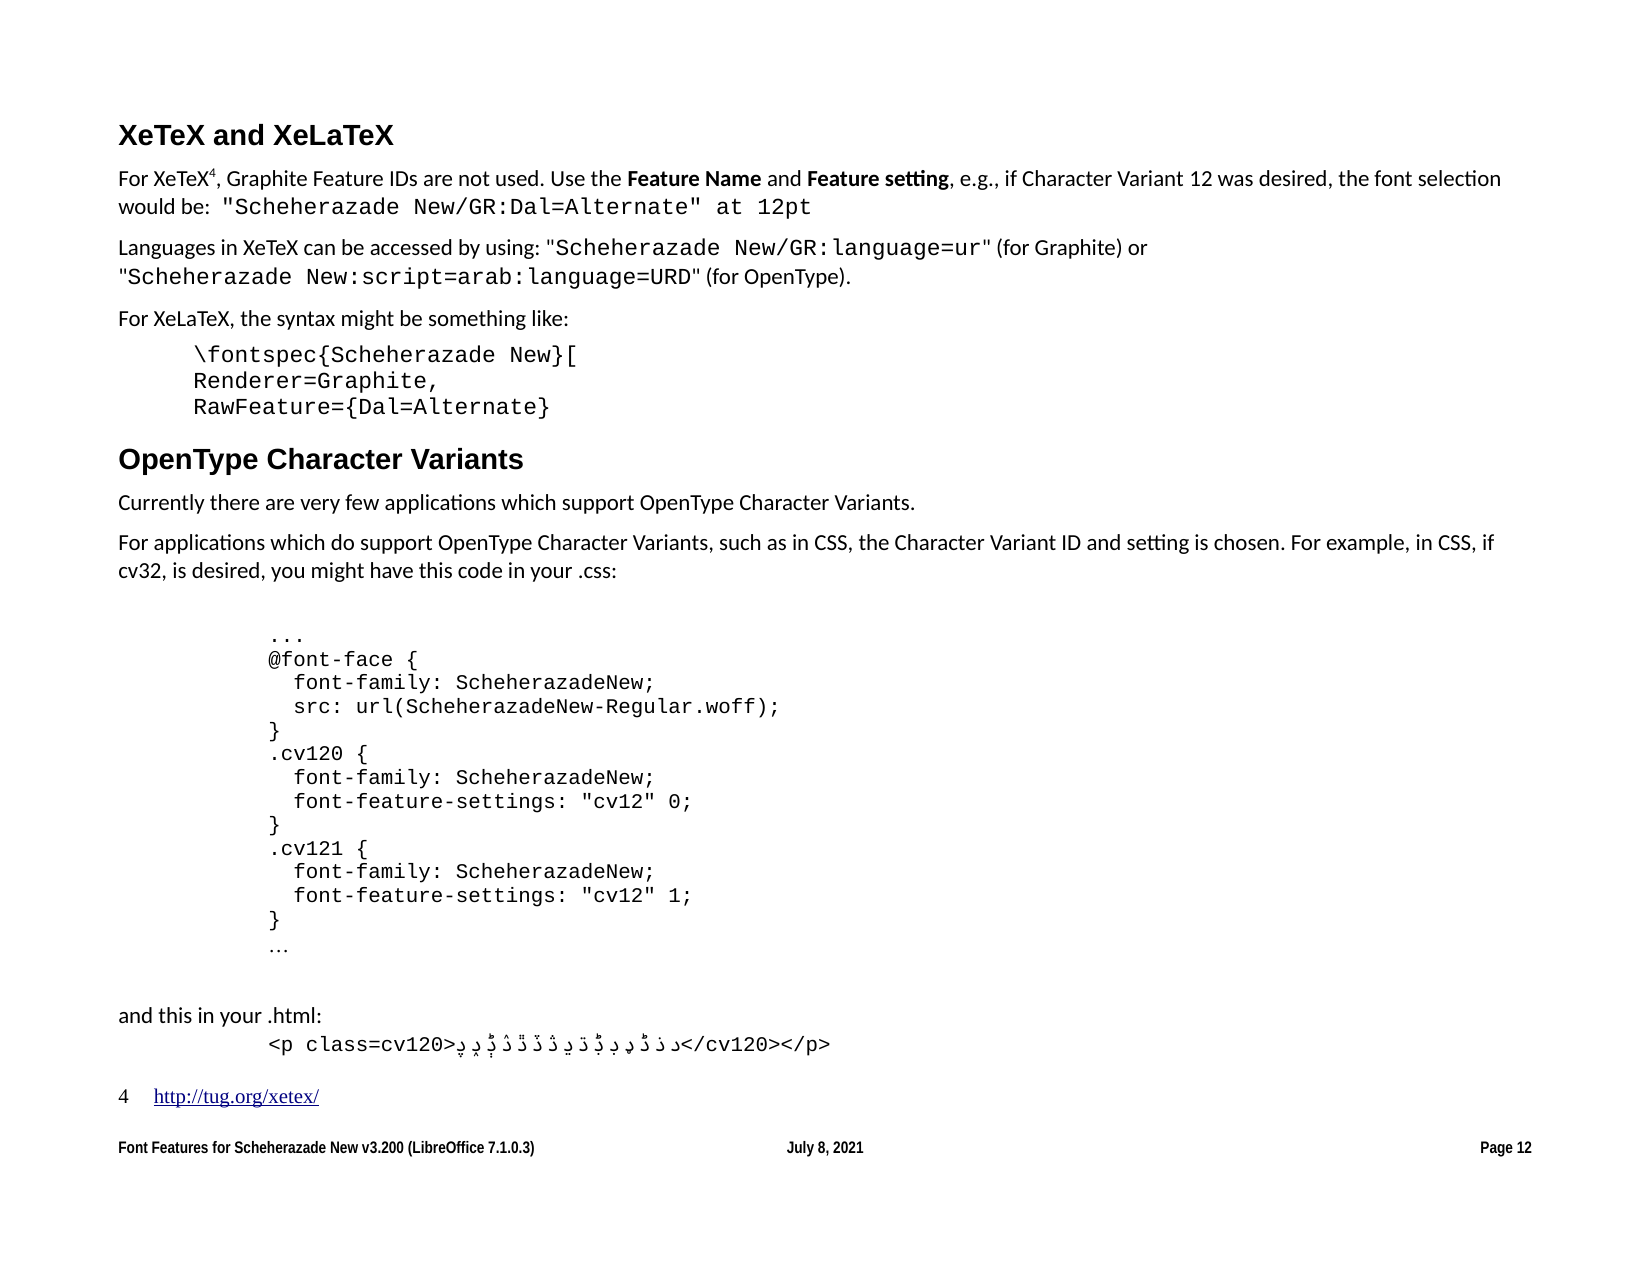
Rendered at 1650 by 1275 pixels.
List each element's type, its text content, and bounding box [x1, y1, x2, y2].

text .cv121 { [268, 838, 1532, 862]
text <p class=cv120>د ذ ڈ ډ ڊ ڋ ڌ ڍ ڎ ڏ ڐ ۮ ݙ ݚ ࢮ</cv120></p> [268, 1029, 1532, 1057]
text } [268, 909, 1532, 932]
text For XeTeX, Graphite Feature IDs are not used. Use the Feature Name and Feature setting, e.g., if Character Variant 12 was desired, the font selection would be: "Scheherazade New/GR:Dal=Alternate" at 12pt [118, 164, 1532, 221]
text ... [268, 625, 1532, 649]
text font-family: ScheherazadeNew; [268, 767, 1532, 791]
text } [268, 720, 1532, 743]
text font-family: ScheherazadeNew; [268, 672, 1532, 696]
subtitle XeTeX and XeLaTeX [118, 118, 1532, 152]
text @font-face { [268, 649, 1532, 672]
text For XeLaTeX, the syntax might be something like: [118, 304, 1532, 332]
text Renderer=Graphite, [193, 369, 1532, 396]
text font-feature-settings: "cv12" 0; [268, 791, 1532, 814]
text src: url(ScheherazadeNew-Regular.woff); [268, 696, 1532, 720]
text } [268, 814, 1532, 838]
text font-feature-settings: "cv12" 1; [268, 885, 1532, 909]
subtitle OpenType Character Variants [118, 442, 1532, 476]
text … [268, 932, 1532, 957]
text http://tug.org/xetex/ [118, 1084, 1532, 1108]
text .cv120 { [268, 743, 1532, 767]
text font-family: ScheherazadeNew; [268, 862, 1532, 885]
text \fontspec{Scheherazade New}[ [193, 344, 1532, 369]
text RawFeature={Dal=Alternate} [193, 396, 1532, 421]
text For applications which do support OpenType Character Variants, such as in CSS, the Character Variant ID and setting is chosen. For example, in CSS, if cv32, is desired, you might have this code in your .css: [118, 528, 1532, 584]
text Languages in XeTeX can be accessed by using: "Scheherazade New/GR:language=ur" (for Graphite) or "Scheherazade New:script=arab:language=URD" (for OpenType). [118, 233, 1532, 292]
text and this in your .html: [118, 1001, 1532, 1029]
text Currently there are very few applications which support OpenType Character Variants. [118, 488, 1532, 516]
